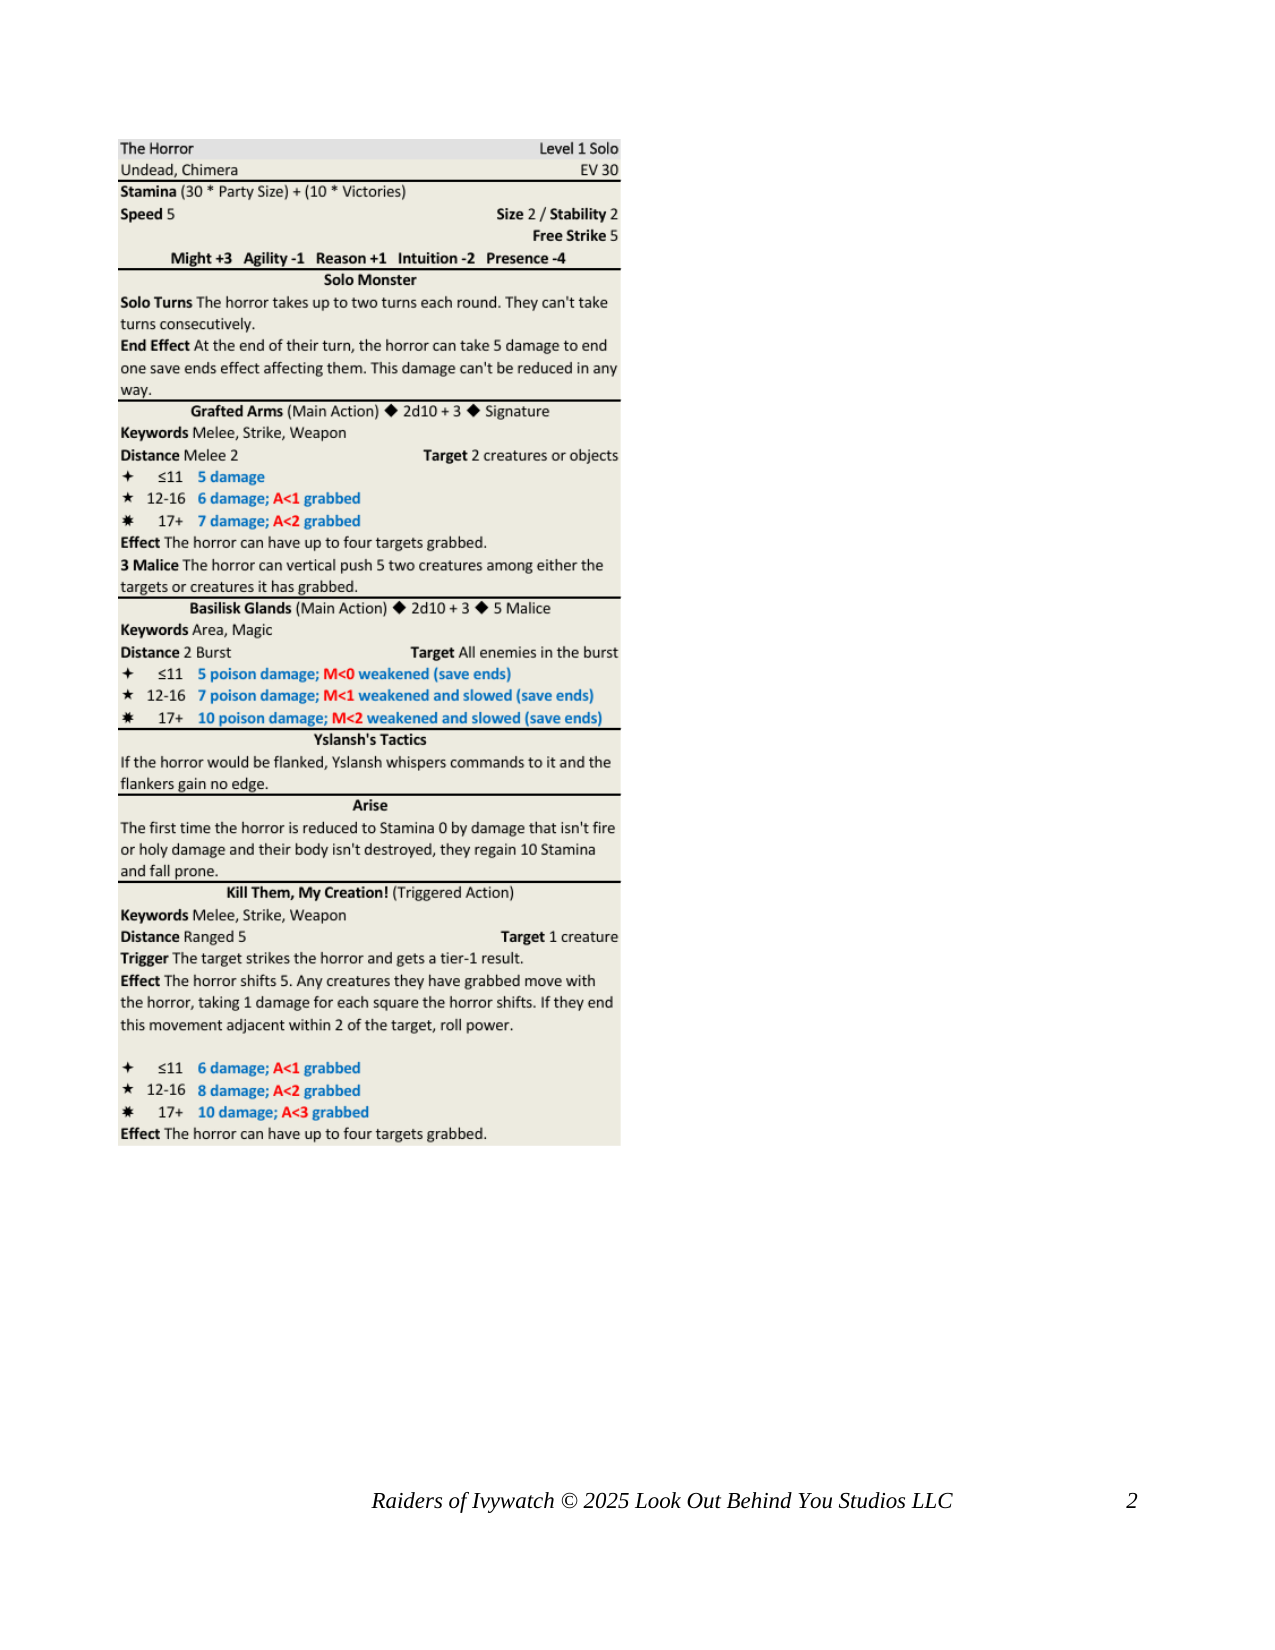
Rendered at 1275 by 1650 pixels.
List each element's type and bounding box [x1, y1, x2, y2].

picture [118, 139, 623, 1147]
